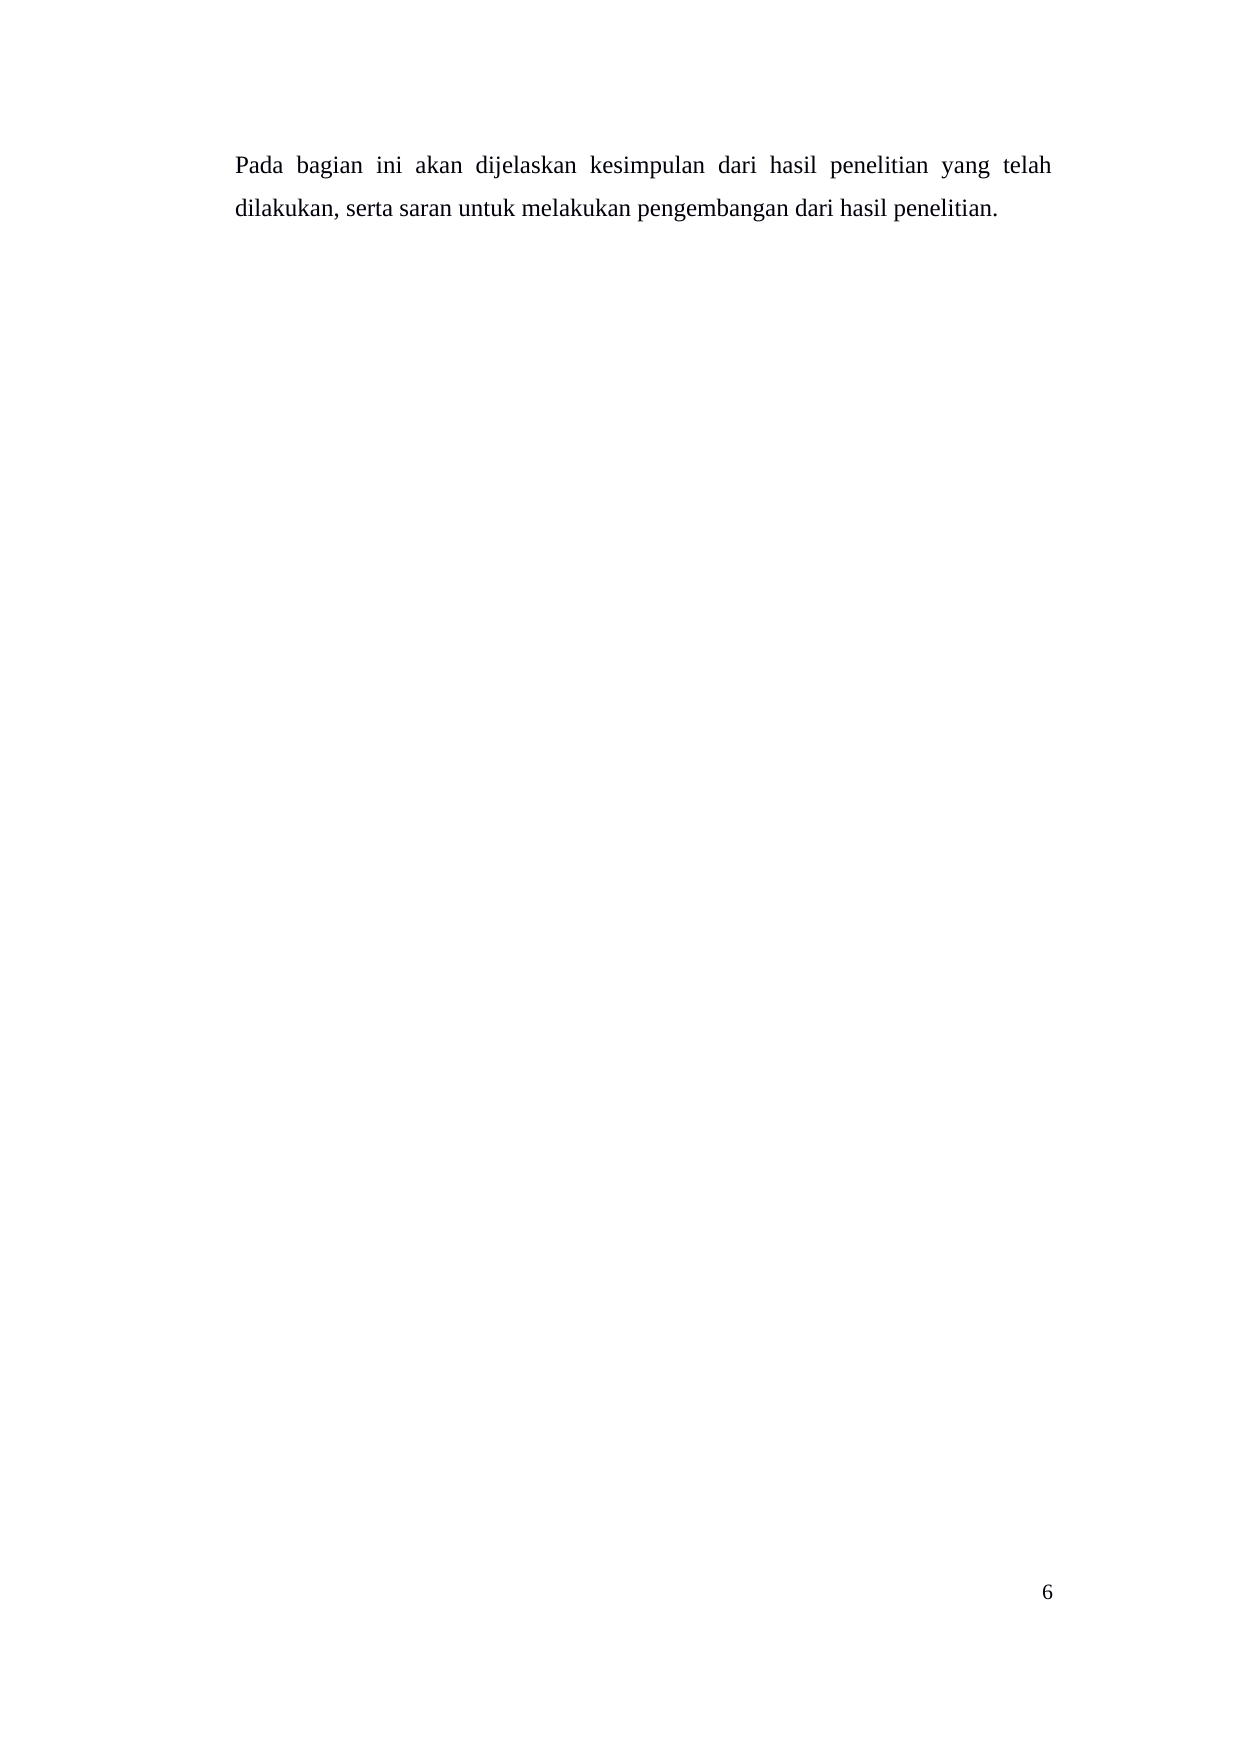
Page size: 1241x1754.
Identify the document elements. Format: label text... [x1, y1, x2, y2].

text Pada bagian ini akan dijelaskan kesimpulan dari hasil penelitian yang telah dilakukan, serta saran untuk melakukan pengembangan dari hasil penelitian. [235, 150, 1053, 222]
